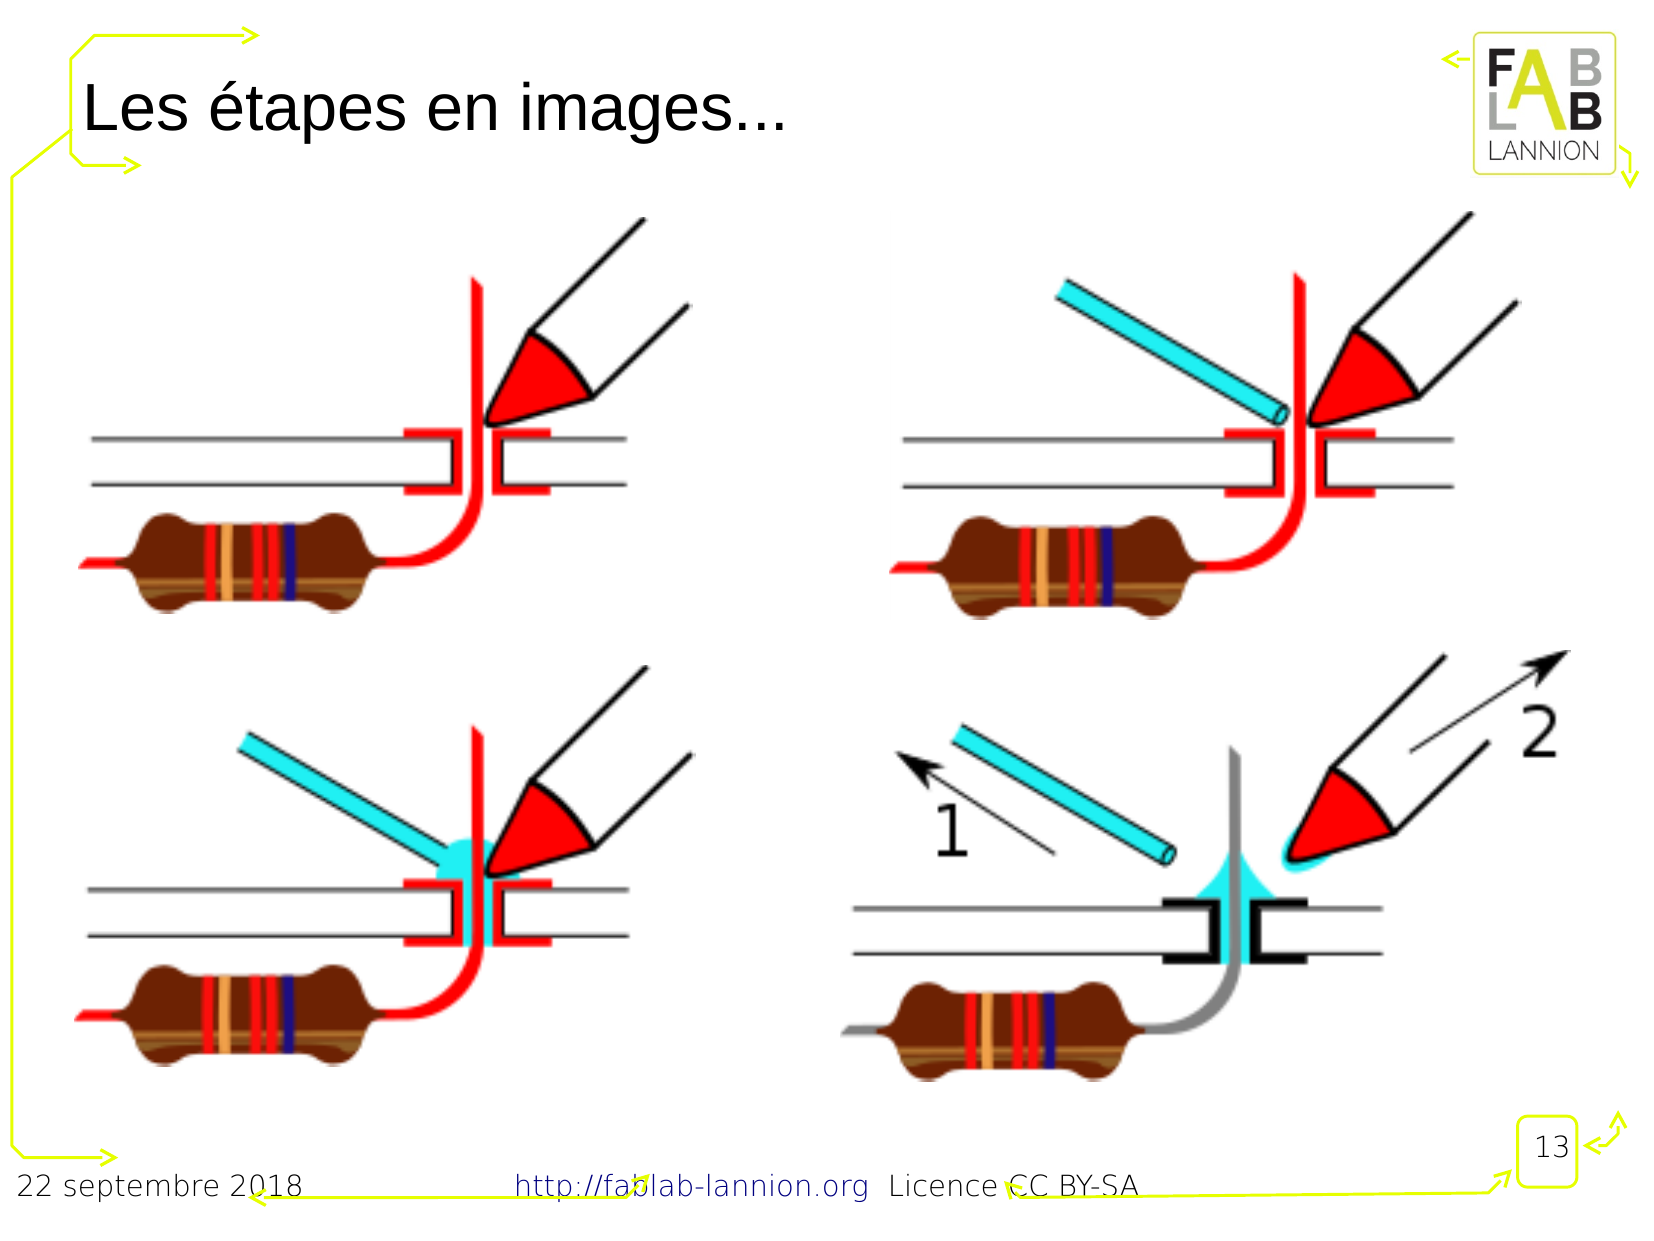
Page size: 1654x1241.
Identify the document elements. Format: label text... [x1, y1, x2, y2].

picture [840, 650, 1571, 1082]
picture [1470, 29, 1619, 178]
title Les étapes en images... [82, 49, 1441, 166]
picture [74, 665, 696, 1067]
picture [78, 217, 693, 614]
picture [889, 211, 1522, 620]
